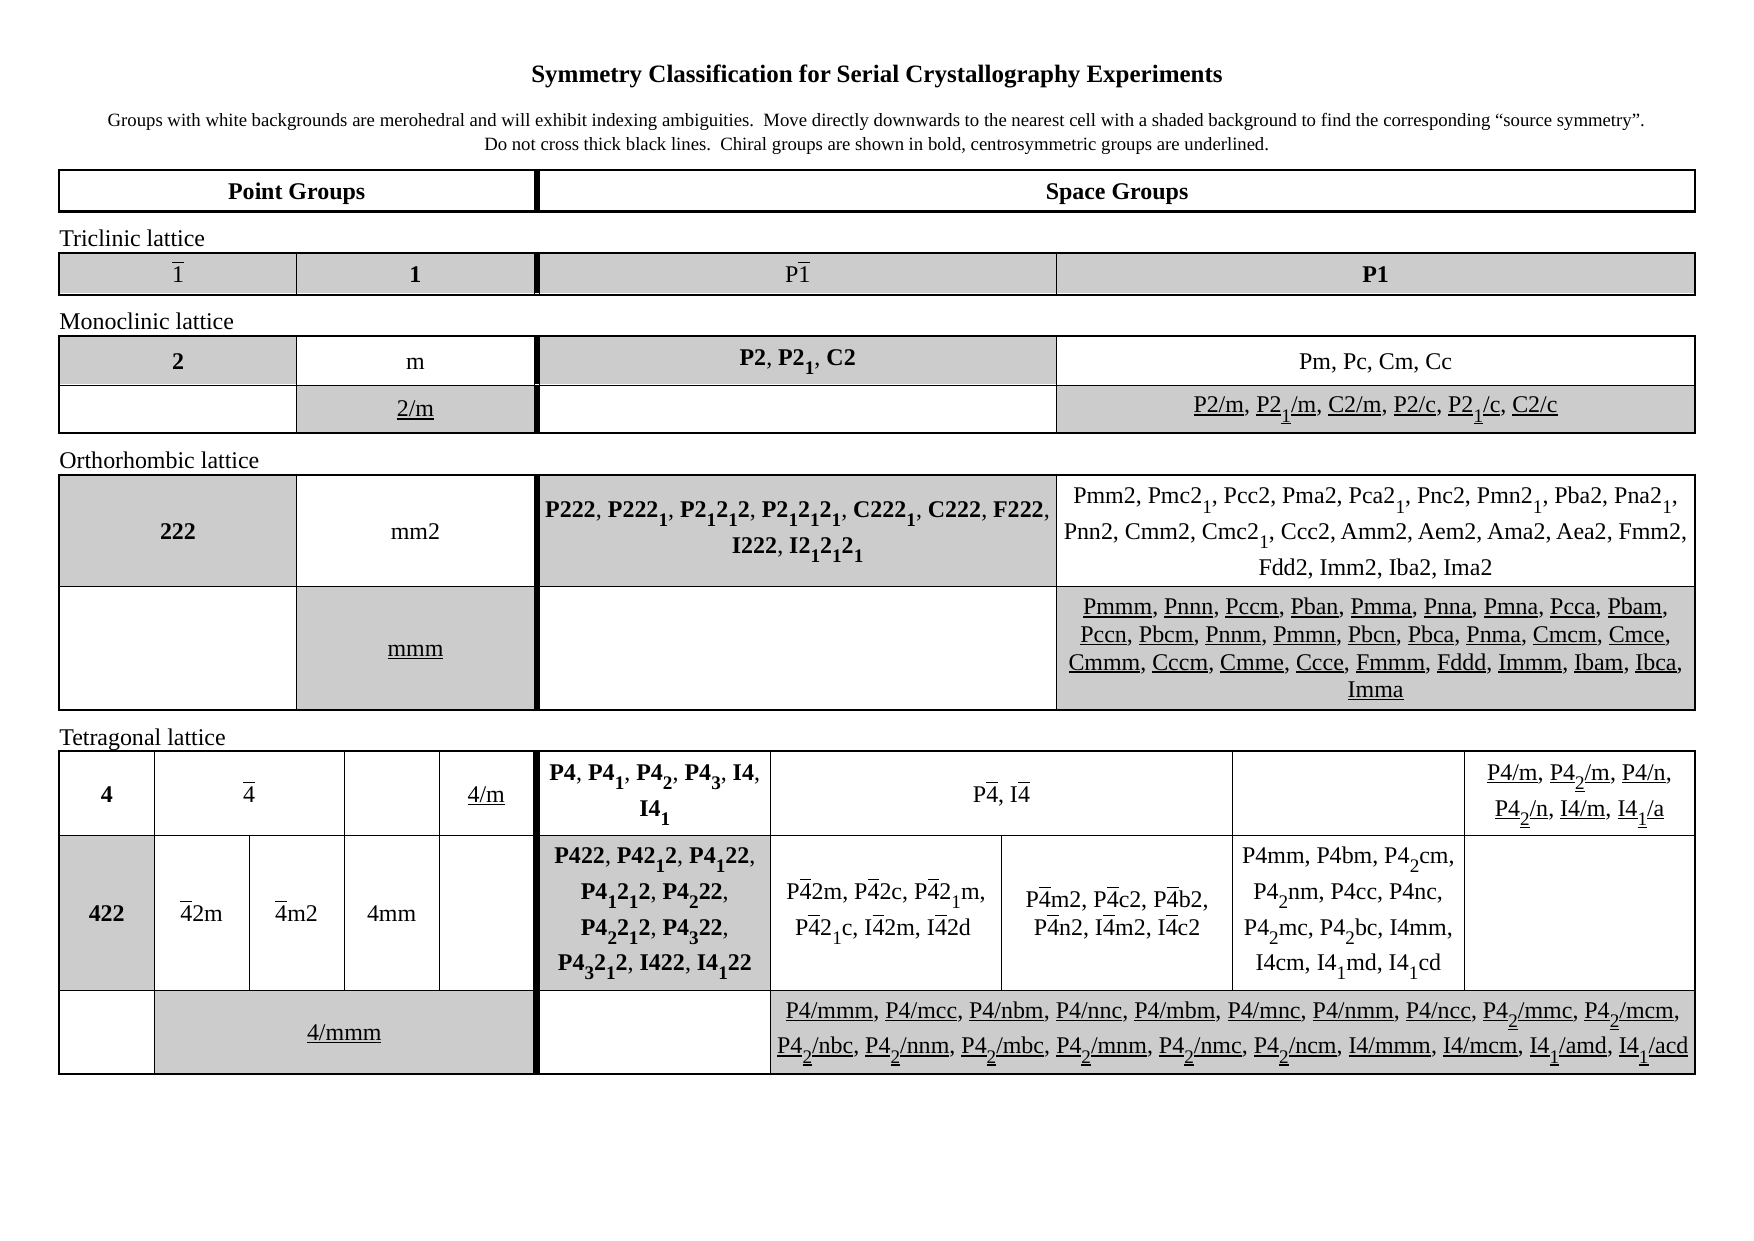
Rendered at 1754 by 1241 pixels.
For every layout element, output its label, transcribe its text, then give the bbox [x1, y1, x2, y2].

table_header Point Groups [60, 171, 534, 210]
table_cell [540, 386, 1056, 432]
table_cell [540, 587, 1056, 709]
table_header m [297, 337, 534, 384]
table_cell [60, 386, 296, 432]
table_cell 4/mmm [155, 991, 533, 1073]
text Symmetry Classification for Serial Crystallography Experiments [59, 59, 1695, 88]
table_cell [535, 386, 539, 432]
table_cell 2/m [297, 386, 534, 432]
table_cell Pmmm, Pnnn, Pccm, Pban, Pmma, Pnna, Pmna, Pcca, Pbam, Pccn, Pbcm, Pnnm, Pmmn, Pbcn, Pbca, Pnma, Cmcm, Cmce, Cmmm, Cccm, Cmme, Ccce, Fmmm, Fddd, Immm, Ibam, Ibca, Imma [1057, 587, 1694, 709]
text Orthorhombic lattice [59, 446, 1695, 473]
table_cell 422 [60, 836, 154, 990]
text Monoclinic lattice [59, 307, 1695, 335]
table_cell [60, 587, 296, 709]
table_cell P4/mmm, P4/mcc, P4/nbm, P4/nnc, P4/mbm, P4/mnc, P4/nmm, P4/ncc, P42/mmc, P42/mcm, P42/nbc, P42/nnm, P42/mbc, P42/mnm, P42/nmc, P42/ncm, I4/mmm, I4/mcm, I41/amd, I41/acd [771, 991, 1694, 1073]
table_header P1 [540, 254, 1056, 293]
table_cell [60, 991, 154, 1073]
table_header 4 [155, 752, 344, 835]
text Triclinic lattice [59, 224, 1695, 252]
table_header 4/m [440, 752, 533, 835]
text Do not cross thick black lines. Chiral groups are shown in bold, centrosymmetric groups are underlined. [59, 133, 1695, 154]
table_cell P4mm, P4bm, P42cm, P42nm, P4cc, P4nc, P42mc, P42bc, I4mm, I4cm, I41md, I41cd [1233, 836, 1464, 990]
table_cell mmm [297, 587, 534, 709]
table_header Space Groups [540, 171, 1694, 210]
table_header 4 [60, 752, 154, 835]
table_header P4, P41, P42, P43, I4, I41 [540, 752, 770, 835]
table_header P2, P21, C2 [540, 337, 1056, 384]
table_header P4/m, P42/m, P4/n, P42/n, I4/m, I41/a [1465, 752, 1694, 835]
table_header [535, 476, 539, 586]
text Groups with white backgrounds are merohedral and will exhibit indexing ambiguities. Move directly downwards to the nearest cell with a shaded background to find the corresponding “source symmetry”. [59, 108, 1695, 130]
table_header [535, 254, 539, 293]
table_header 2 [60, 337, 296, 384]
table_header [534, 752, 539, 835]
table_cell P422, P4212, P4122, P41212, P4222, P42212, P4322, P43212, I422, I4122 [540, 836, 770, 990]
table_header P1 [1057, 254, 1694, 293]
table_header [535, 337, 539, 384]
table_header P222, P2221, P21212, P212121, C2221, C222, F222, I222, I212121 [540, 476, 1056, 586]
table_cell [540, 991, 770, 1073]
table_cell [534, 991, 539, 1073]
table_header [535, 171, 539, 210]
table_cell P4m2, P4c2, P4b2, P4n2, I4m2, I4c2 [1002, 836, 1232, 990]
table_cell [440, 836, 533, 990]
table_header P4, I4 [771, 752, 1232, 835]
table_header mm2 [297, 476, 534, 586]
table_cell 42m [155, 836, 249, 990]
table_header Pmm2, Pmc21, Pcc2, Pma2, Pca21, Pnc2, Pmn21, Pba2, Pna21, Pnn2, Cmm2, Cmc21, Ccc2, Amm2, Aem2, Ama2, Aea2, Fmm2, Fdd2, Imm2, Iba2, Ima2 [1057, 476, 1694, 586]
table_cell [535, 587, 539, 709]
table_header 1 [297, 254, 534, 293]
table_header 1 [60, 254, 296, 293]
table_cell [1465, 836, 1694, 990]
table_header [1233, 752, 1464, 835]
table_header [345, 752, 439, 835]
table_cell P2/m, P21/m, C2/m, P2/c, P21/c, C2/c [1057, 386, 1694, 432]
table_header Pm, Pc, Cm, Cc [1057, 337, 1694, 384]
text Tetragonal lattice [59, 723, 1695, 750]
table_cell 4m2 [250, 836, 344, 990]
table_cell P42m, P42c, P421m, P421c, I42m, I42d [771, 836, 1001, 990]
table_cell 4mm [345, 836, 439, 990]
table_cell [534, 836, 539, 990]
table_header 222 [60, 476, 296, 586]
